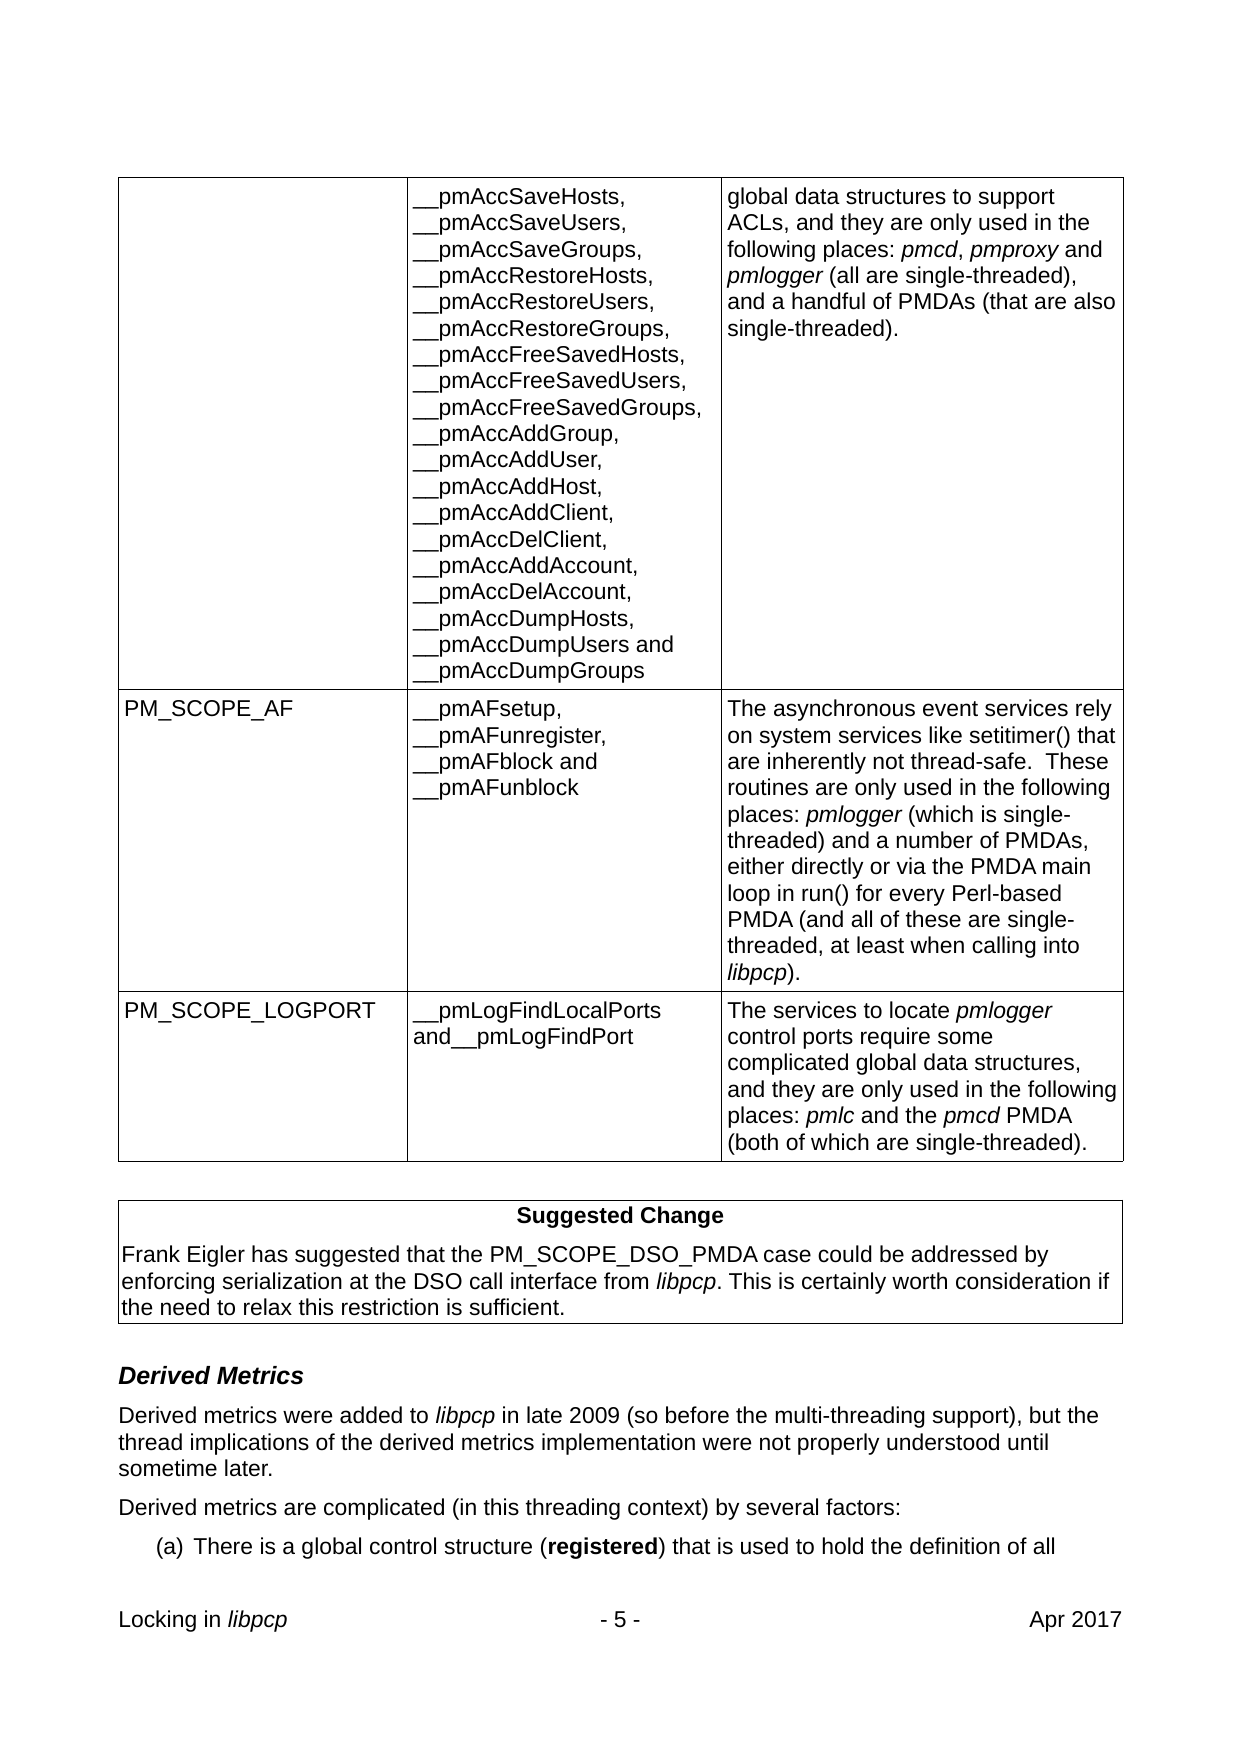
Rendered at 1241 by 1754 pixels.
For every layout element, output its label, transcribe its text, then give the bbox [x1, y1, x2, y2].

table_cell global data structures to support ACLs, and they are only used in the following places: pmcd, pmproxy and pmlogger (all are single-threaded), and a handful of PMDAs (that are also single-threaded). [722, 178, 1123, 689]
text Derived metrics are complicated (in this threading context) by several factors: [118, 1494, 1122, 1520]
table_cell PM_SCOPE_LOGPORT [119, 992, 407, 1161]
list There is a global control structure (registered) that is used to hold the definition of all [156, 1533, 1122, 1559]
table_cell __pmLogFindLocalPorts and__pmLogFindPort [408, 992, 721, 1161]
table_cell __pmAccSaveHosts, __pmAccSaveUsers, __pmAccSaveGroups, __pmAccRestoreHosts, __pmAccRestoreUsers, __pmAccRestoreGroups, __pmAccFreeSavedHosts, __pmAccFreeSavedUsers, __pmAccFreeSavedGroups, __pmAccAddGroup, __pmAccAddUser, __pmAccAddHost, __pmAccAddClient, __pmAccDelClient, __pmAccAddAccount, __pmAccDelAccount, __pmAccDumpHosts, __pmAccDumpUsers and __pmAccDumpGroups [408, 178, 721, 689]
text Frank Eigler has suggested that the PM_SCOPE_DSO_PMDA case could be addressed by enforcing serialization at the DSO call interface from libpcp. This is certainly worth consideration if the need to relax this restriction is sufficient. [119, 1238, 1122, 1323]
text Suggested Change [119, 1201, 1122, 1229]
table_cell The services to locate pmlogger control ports require some complicated global data structures, and they are only used in the following places: pmlc and the pmcd PMDA (both of which are single-threaded). [722, 992, 1123, 1161]
text Derived metrics were added to libpcp in late 2009 (so before the multi-threading support), but the thread implications of the derived metrics implementation were not properly understood until sometime later. [118, 1402, 1122, 1481]
table_cell __pmAFsetup, __pmAFunregister, __pmAFblock and __pmAFunblock [408, 690, 721, 991]
table_cell PM_SCOPE_AF [119, 690, 407, 991]
table_cell [119, 178, 407, 689]
table_cell The asynchronous event services rely on system services like setitimer() that are inherently not thread-safe. These routines are only used in the following places: pmlogger (which is single-threaded) and a number of PMDAs, either directly or via the PMDA main loop in run() for every Perl-based PMDA (and all of these are single-threaded, at least when calling into libpcp). [722, 690, 1123, 991]
subtitle Derived Metrics [118, 1361, 1122, 1390]
